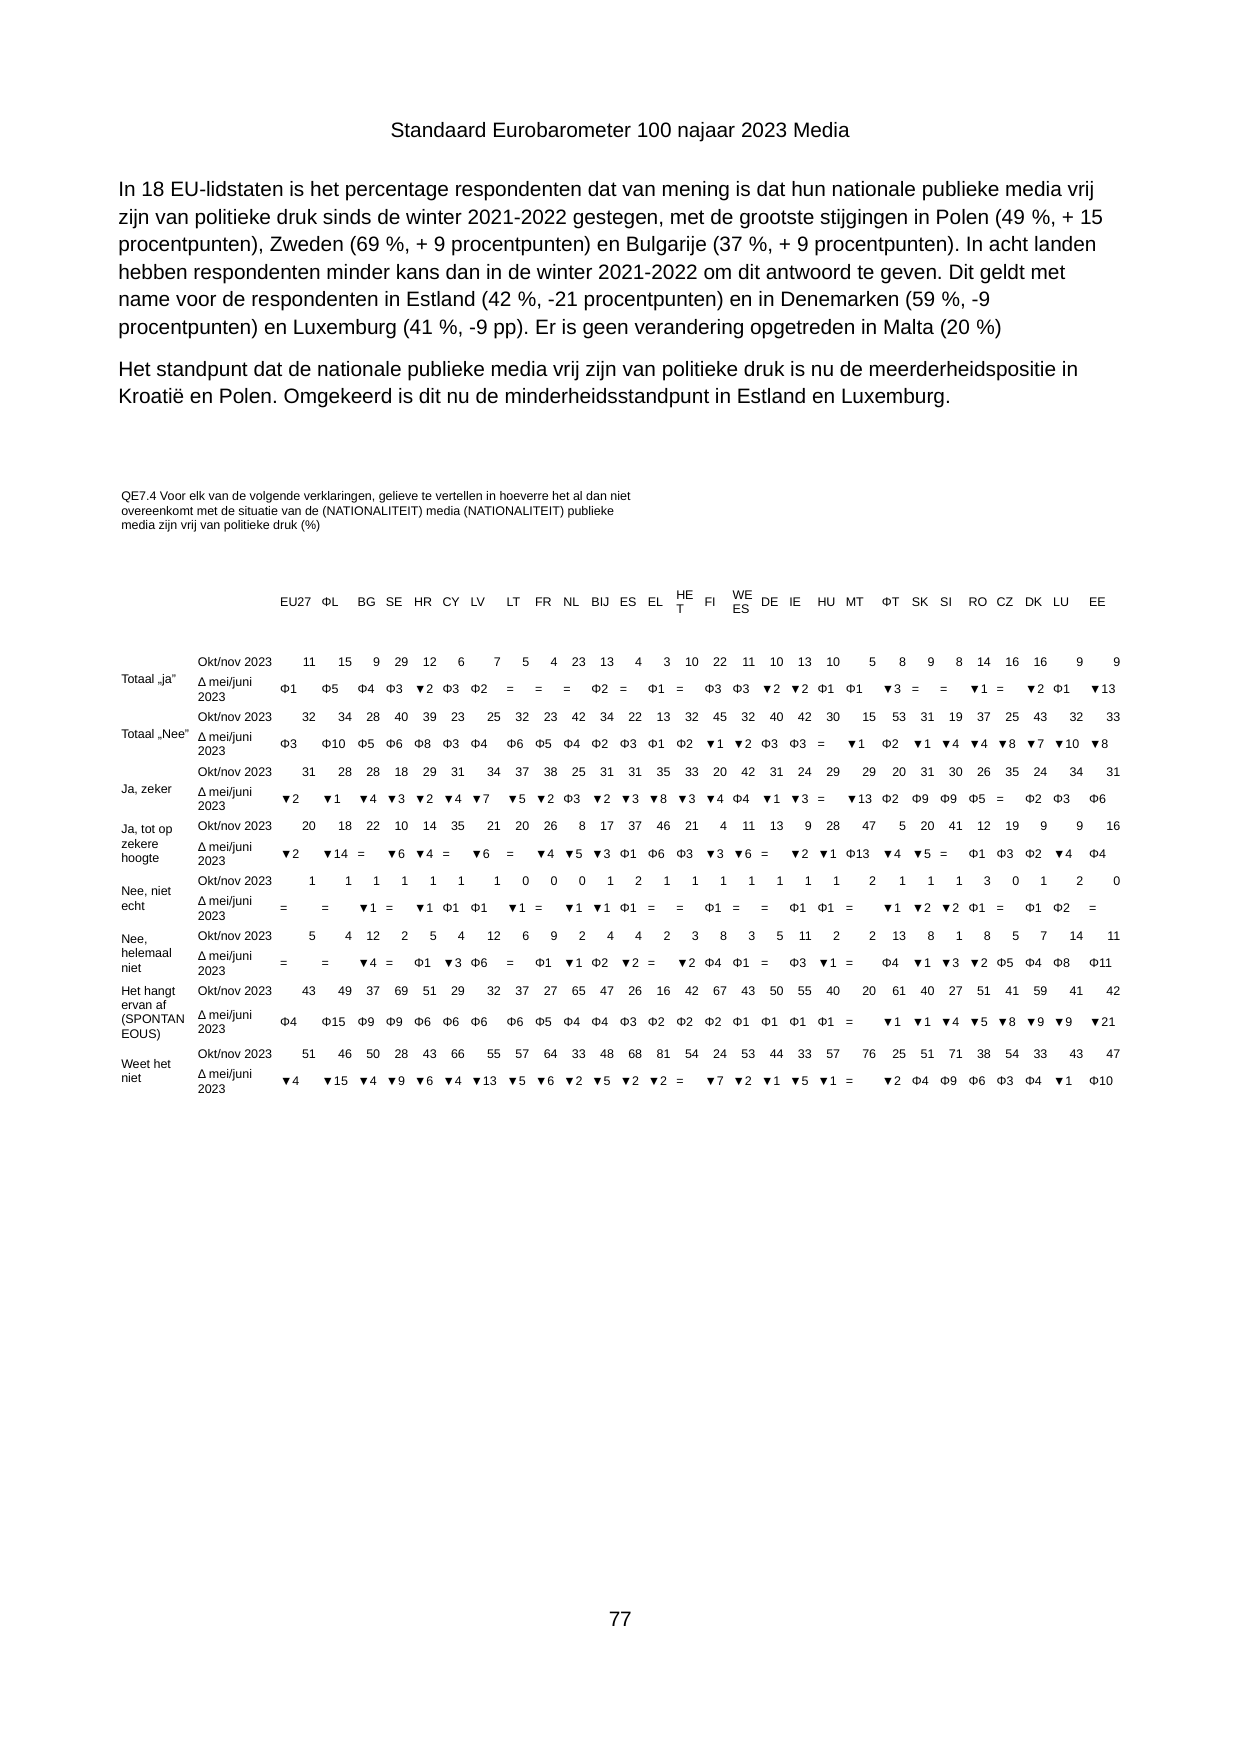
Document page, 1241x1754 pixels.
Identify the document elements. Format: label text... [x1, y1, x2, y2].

table_cell 1 [1022, 871, 1050, 891]
table_cell Φ8 [411, 727, 439, 761]
table_cell [909, 552, 937, 585]
table_cell 9 [355, 652, 383, 672]
table_cell Φ3 [617, 727, 645, 761]
table_header [1050, 468, 1086, 552]
table_cell 55 [786, 980, 814, 1001]
table_cell = [909, 672, 937, 706]
table_cell ▼1 [355, 891, 383, 926]
table_cell [439, 552, 467, 585]
table_cell 22 [701, 652, 729, 672]
table_cell 12 [965, 816, 993, 836]
table_cell ▼4 [411, 836, 439, 871]
table_cell 27 [937, 980, 965, 1001]
table_cell ▼15 [319, 1064, 354, 1098]
table_cell ▼1 [560, 946, 588, 980]
table_cell 38 [965, 1044, 993, 1064]
table_cell Okt/nov 2023 [195, 816, 277, 836]
table_cell ES [617, 585, 645, 619]
table_cell = [645, 946, 673, 980]
table_cell 31 [1086, 761, 1123, 781]
table_cell 29 [411, 761, 439, 781]
table_cell Φ9 [909, 781, 937, 816]
table_cell 1 [468, 871, 503, 891]
table_cell 31 [617, 761, 645, 781]
table_cell 12 [468, 926, 503, 946]
table_cell Φ2 [588, 946, 617, 980]
table_cell ▼10 [1050, 727, 1086, 761]
table_cell [1086, 619, 1123, 652]
table_cell 28 [319, 761, 354, 781]
table_cell 19 [937, 706, 965, 727]
table_cell CY [439, 585, 467, 619]
table_cell Φ1 [1050, 672, 1086, 706]
table_cell 1 [383, 871, 411, 891]
table_cell EL [645, 585, 673, 619]
table_cell ▼6 [383, 836, 411, 871]
table_cell [814, 552, 843, 585]
table_cell ▼3 [879, 672, 909, 706]
table_cell ▼4 [355, 781, 383, 816]
table_cell 13 [758, 816, 786, 836]
table_cell [879, 552, 909, 585]
table_cell ▼1 [965, 672, 993, 706]
table_cell ▼2 [277, 836, 318, 871]
table_cell Okt/nov 2023 [195, 652, 277, 672]
table_cell 55 [468, 1044, 503, 1064]
table_cell Φ1 [814, 672, 843, 706]
table_cell ▼9 [1050, 1001, 1086, 1044]
table_cell 20 [277, 816, 318, 836]
table_cell Φ6 [1086, 781, 1123, 816]
table_cell 4 [617, 926, 645, 946]
table_cell [355, 552, 383, 585]
table_cell ▼4 [937, 727, 965, 761]
table_cell = [843, 1001, 879, 1044]
table_cell Φ2 [1022, 781, 1050, 816]
table_cell 41 [994, 980, 1022, 1001]
table_cell ▼2 [730, 727, 758, 761]
table_cell 35 [439, 816, 467, 836]
table_cell 2 [645, 926, 673, 946]
table_cell 42 [560, 706, 588, 727]
table_cell Φ3 [994, 836, 1022, 871]
table_cell 61 [879, 980, 909, 1001]
table_cell ▼2 [673, 946, 701, 980]
table_cell = [994, 781, 1022, 816]
table_header [758, 468, 786, 552]
table_cell 71 [937, 1044, 965, 1064]
table_cell [560, 619, 588, 652]
table_header [994, 468, 1022, 552]
table_cell DE [758, 585, 786, 619]
table_cell Weet het niet [118, 1044, 195, 1098]
table_cell = [937, 672, 965, 706]
table_cell 16 [645, 980, 673, 1001]
table_cell Okt/nov 2023 [195, 706, 277, 727]
table_cell 31 [909, 706, 937, 727]
table_cell = [617, 672, 645, 706]
table_cell ▼5 [588, 1064, 617, 1098]
table_cell Δ mei/juni 2023 [195, 836, 277, 871]
table_cell 24 [1022, 761, 1050, 781]
table_cell 19 [994, 816, 1022, 836]
table_cell Φ1 [843, 672, 879, 706]
table_cell ▼5 [786, 1064, 814, 1098]
table_cell = [560, 672, 588, 706]
table_cell ▼1 [814, 836, 843, 871]
table_cell 4 [701, 816, 729, 836]
table_cell [617, 619, 645, 652]
table_cell 51 [965, 980, 993, 1001]
table_cell 25 [468, 706, 503, 727]
table_cell 65 [560, 980, 588, 1001]
table_cell Φ1 [786, 891, 814, 926]
table_cell = [645, 891, 673, 926]
table_cell 42 [1086, 980, 1123, 1001]
table_cell 47 [588, 980, 617, 1001]
table_cell Φ9 [937, 1064, 965, 1098]
table_cell [560, 552, 588, 585]
table_cell 47 [843, 816, 879, 836]
table_cell ▼1 [814, 946, 843, 980]
table_cell Okt/nov 2023 [195, 761, 277, 781]
table_cell 57 [814, 1044, 843, 1064]
table_cell 4 [439, 926, 467, 946]
table_cell RO [965, 585, 993, 619]
table_cell Φ5 [994, 946, 1022, 980]
table_cell ▼9 [1022, 1001, 1050, 1044]
table_cell Φ1 [532, 946, 560, 980]
table_cell 31 [758, 761, 786, 781]
table_cell Okt/nov 2023 [195, 871, 277, 891]
table_cell 3 [645, 652, 673, 672]
table_cell Δ mei/juni 2023 [195, 946, 277, 980]
table_cell [383, 552, 411, 585]
table_cell 6 [504, 926, 532, 946]
table_cell [588, 619, 617, 652]
table_cell [504, 552, 532, 585]
table_cell 30 [814, 706, 843, 727]
table_cell 17 [588, 816, 617, 836]
table_cell = [758, 891, 786, 926]
table_cell [1050, 552, 1086, 585]
table_cell ▼1 [504, 891, 532, 926]
table_cell ▼1 [909, 1001, 937, 1044]
text Het standpunt dat de nationale publieke media vrij zijn van politieke druk is nu de meerderheidspositie in Kroatië en Polen. Omgekeerd is dit nu de minderheidsstandpunt in Estland en Luxemburg. [118, 357, 1122, 408]
text In 18 EU-lidstaten is het percentage respondenten dat van mening is dat hun nationale publieke media vrij zijn van politieke druk sinds de winter 2021-2022 gestegen, met de grootste stijgingen in Polen (49 %, + 15 procentpunten), Zweden (69 %, + 9 procentpunten) en Bulgarije (37 %, + 9 procentpunten). In acht landen hebben respondenten minder kans dan in de winter 2021-2022 om dit antwoord te geven. Dit geldt met name voor de respondenten in Estland (42 %, -21 procentpunten) en in Denemarken (59 %, -9 procentpunten) en Luxemburg (41 %, -9 pp). Er is geen verandering opgetreden in Malta (20 %) [118, 177, 1122, 338]
table_cell 8 [909, 926, 937, 946]
table_cell 5 [411, 926, 439, 946]
table_cell 1 [645, 871, 673, 891]
table_cell 51 [909, 1044, 937, 1064]
table_cell ▼5 [560, 836, 588, 871]
table_cell 28 [814, 816, 843, 836]
table_cell [383, 619, 411, 652]
table_cell ▼2 [560, 1064, 588, 1098]
table_cell Φ3 [439, 672, 467, 706]
table_cell 18 [319, 816, 354, 836]
table_cell 28 [383, 1044, 411, 1064]
table_cell = [532, 672, 560, 706]
table_cell SK [909, 585, 937, 619]
table_cell 46 [319, 1044, 354, 1064]
table_cell 42 [673, 980, 701, 1001]
table_cell ▼4 [937, 1001, 965, 1044]
table_cell 39 [411, 706, 439, 727]
table_cell EE [1086, 585, 1123, 619]
table_cell 8 [937, 652, 965, 672]
table_cell Φ1 [758, 1001, 786, 1044]
table_cell [758, 619, 786, 652]
table_cell 24 [701, 1044, 729, 1064]
table_cell 9 [786, 816, 814, 836]
table_cell Ja, zeker [118, 761, 195, 816]
table_cell Φ2 [879, 781, 909, 816]
table_cell 2 [617, 871, 645, 891]
table_cell 48 [588, 1044, 617, 1064]
table_cell ▼4 [277, 1064, 318, 1098]
table_cell Φ4 [701, 946, 729, 980]
table_cell HU [814, 585, 843, 619]
table_header [879, 468, 909, 552]
table_cell 1 [937, 926, 965, 946]
table_cell Φ5 [532, 1001, 560, 1044]
table_cell 1 [879, 871, 909, 891]
table_cell = [504, 672, 532, 706]
table_cell Δ mei/juni 2023 [195, 672, 277, 706]
table_cell HR [411, 585, 439, 619]
table_cell [645, 619, 673, 652]
table_cell = [504, 836, 532, 871]
table_cell = [673, 672, 701, 706]
table_cell 8 [879, 652, 909, 672]
table_cell 37 [504, 761, 532, 781]
table_cell 20 [504, 816, 532, 836]
table_cell LU [1050, 585, 1086, 619]
table_cell Φ1 [786, 1001, 814, 1044]
table_cell [468, 619, 503, 652]
table_cell 31 [588, 761, 617, 781]
table_cell Φ9 [383, 1001, 411, 1044]
table_cell 4 [588, 926, 617, 946]
table_cell 15 [319, 652, 354, 672]
table_cell 10 [814, 652, 843, 672]
table_cell ▼1 [909, 946, 937, 980]
table_cell Φ15 [319, 1001, 354, 1044]
table_cell Nee, helemaal niet [118, 926, 195, 980]
table_cell Totaal „ja” [118, 652, 195, 706]
table_cell 0 [560, 871, 588, 891]
table_cell 25 [879, 1044, 909, 1064]
table_cell ▼7 [1022, 727, 1050, 761]
table_cell = [277, 946, 318, 980]
table_cell 12 [411, 652, 439, 672]
table_cell 32 [468, 980, 503, 1001]
table_cell ▼2 [786, 836, 814, 871]
table_cell 5 [504, 652, 532, 672]
table_cell 9 [1050, 816, 1086, 836]
table_cell Φ4 [909, 1064, 937, 1098]
table_cell 33 [1086, 706, 1123, 727]
table_cell ▼6 [730, 836, 758, 871]
table_cell = [319, 946, 354, 980]
table_cell [786, 552, 814, 585]
table_cell [439, 619, 467, 652]
table_cell ▼4 [355, 1064, 383, 1098]
table_cell 10 [383, 816, 411, 836]
table_cell 21 [673, 816, 701, 836]
table_cell [758, 552, 786, 585]
table_cell ▼6 [468, 836, 503, 871]
table_cell 20 [701, 761, 729, 781]
table_cell = [843, 891, 879, 926]
table_cell [1022, 619, 1050, 652]
table_cell 42 [786, 706, 814, 727]
table_cell [277, 619, 318, 652]
table_cell Φ6 [411, 1001, 439, 1044]
table_cell ▼1 [411, 891, 439, 926]
table_cell 43 [277, 980, 318, 1001]
table_cell ▼3 [937, 946, 965, 980]
table_cell 33 [1022, 1044, 1050, 1064]
table_cell 33 [786, 1044, 814, 1064]
table_cell ▼4 [879, 836, 909, 871]
table_cell DK [1022, 585, 1050, 619]
table_cell = [843, 946, 879, 980]
table_cell 9 [532, 926, 560, 946]
table_cell ▼2 [617, 1064, 645, 1098]
table_cell Φ6 [965, 1064, 993, 1098]
table_cell [118, 585, 195, 619]
table_cell 5 [879, 816, 909, 836]
table_cell 51 [411, 980, 439, 1001]
table_cell 14 [411, 816, 439, 836]
table_cell [730, 552, 758, 585]
table_cell 32 [504, 706, 532, 727]
table_cell [937, 552, 965, 585]
table_cell 28 [355, 761, 383, 781]
table_cell 16 [1022, 652, 1050, 672]
table_cell ▼7 [701, 1064, 729, 1098]
table_cell ▼1 [758, 781, 786, 816]
table_cell ▼2 [277, 781, 318, 816]
table_cell 41 [1050, 980, 1086, 1001]
table_cell Φ3 [560, 781, 588, 816]
table_cell 1 [277, 871, 318, 891]
table_header [814, 468, 843, 552]
table_cell Φ5 [355, 727, 383, 761]
table_cell [786, 619, 814, 652]
table_cell Φ9 [355, 1001, 383, 1044]
table_cell ▼2 [909, 891, 937, 926]
table_cell [195, 585, 277, 619]
table_cell 16 [1086, 816, 1123, 836]
table_cell [730, 619, 758, 652]
table_cell [673, 619, 701, 652]
table_cell 31 [909, 761, 937, 781]
table_cell 27 [532, 980, 560, 1001]
table_cell Φ3 [701, 672, 729, 706]
table_cell ▼1 [879, 891, 909, 926]
table_cell 1 [937, 871, 965, 891]
table_cell ▼1 [909, 727, 937, 761]
table_cell [1050, 619, 1086, 652]
table_cell = [814, 727, 843, 761]
table_cell 67 [701, 980, 729, 1001]
table_cell Φ4 [1022, 946, 1050, 980]
table_cell = [843, 1064, 879, 1098]
table_cell 10 [673, 652, 701, 672]
table_cell = [937, 836, 965, 871]
table_cell [645, 552, 673, 585]
table_cell 29 [383, 652, 411, 672]
table_cell [937, 619, 965, 652]
table_cell 25 [994, 706, 1022, 727]
table_cell ▼3 [701, 836, 729, 871]
table_cell ▼1 [814, 1064, 843, 1098]
table_cell [617, 552, 645, 585]
table_cell NL [560, 585, 588, 619]
table_cell ▼2 [532, 781, 560, 816]
table_cell 9 [1022, 816, 1050, 836]
table_cell 4 [617, 652, 645, 672]
table_cell SE [383, 585, 411, 619]
table_cell Φ2 [673, 1001, 701, 1044]
table_cell 43 [411, 1044, 439, 1064]
table_cell = [355, 836, 383, 871]
table_cell Φ10 [1086, 1064, 1123, 1098]
table_cell Okt/nov 2023 [195, 980, 277, 1001]
table_cell ▼13 [843, 781, 879, 816]
table_cell 32 [1050, 706, 1086, 727]
table_cell ▼1 [1050, 1064, 1086, 1098]
table_cell Φ3 [277, 727, 318, 761]
table_cell = [532, 891, 560, 926]
table_cell 2 [843, 926, 879, 946]
table_cell 24 [786, 761, 814, 781]
table_cell 35 [994, 761, 1022, 781]
table_cell Φ6 [468, 1001, 503, 1044]
table_cell 32 [673, 706, 701, 727]
table_cell 1 [355, 871, 383, 891]
table_cell ▼1 [758, 1064, 786, 1098]
table_cell Φ3 [730, 672, 758, 706]
table_cell 2 [843, 871, 879, 891]
table_cell SI [937, 585, 965, 619]
table_cell [277, 552, 318, 585]
table_cell 2 [383, 926, 411, 946]
table_cell 23 [532, 706, 560, 727]
table_cell [411, 552, 439, 585]
table_cell ▼5 [504, 1064, 532, 1098]
table_cell Φ4 [560, 1001, 588, 1044]
table_cell Φ5 [319, 672, 354, 706]
table_cell [1022, 552, 1050, 585]
table_cell [532, 619, 560, 652]
table_cell Φ2 [879, 727, 909, 761]
table_cell 34 [468, 761, 503, 781]
table_cell 51 [277, 1044, 318, 1064]
table_cell 37 [617, 816, 645, 836]
table_cell Φ2 [701, 1001, 729, 1044]
table_cell 81 [645, 1044, 673, 1064]
table_cell 5 [994, 926, 1022, 946]
table_cell 40 [383, 706, 411, 727]
table_cell 59 [1022, 980, 1050, 1001]
table_cell 22 [355, 816, 383, 836]
table_cell 45 [701, 706, 729, 727]
table_cell 1 [701, 871, 729, 891]
table_cell 68 [617, 1044, 645, 1064]
table_header [673, 468, 701, 552]
table_cell [701, 552, 729, 585]
table_cell 7 [1022, 926, 1050, 946]
table_cell 66 [439, 1044, 467, 1064]
table_cell Φ1 [439, 891, 467, 926]
table_cell 13 [645, 706, 673, 727]
table_cell 14 [965, 652, 993, 672]
table_cell Φ2 [468, 672, 503, 706]
table_cell MT [843, 585, 879, 619]
table_cell ▼8 [994, 727, 1022, 761]
table_header [843, 468, 879, 552]
table_cell Φ2 [588, 672, 617, 706]
table_cell 44 [758, 1044, 786, 1064]
table_cell 1 [786, 871, 814, 891]
table_cell [994, 619, 1022, 652]
table_cell 40 [909, 980, 937, 1001]
table_cell 10 [758, 652, 786, 672]
table_cell [994, 552, 1022, 585]
table_cell 8 [701, 926, 729, 946]
table_cell ▼13 [1086, 672, 1123, 706]
table_cell ▼1 [843, 727, 879, 761]
table_cell ▼2 [730, 1064, 758, 1098]
table_cell ▼7 [468, 781, 503, 816]
table_cell = [504, 946, 532, 980]
table_cell Δ mei/juni 2023 [195, 891, 277, 926]
table_cell CZ [994, 585, 1022, 619]
table_cell 13 [786, 652, 814, 672]
table_cell ▼1 [560, 891, 588, 926]
table_cell ▼3 [588, 836, 617, 871]
table_cell Φ9 [937, 781, 965, 816]
table_cell = [814, 781, 843, 816]
table_cell Φ3 [994, 1064, 1022, 1098]
table_cell Φ4 [468, 727, 503, 761]
table_header [786, 468, 814, 552]
table_cell Φ1 [730, 946, 758, 980]
table_cell Φ6 [504, 1001, 532, 1044]
table_cell ▼14 [319, 836, 354, 871]
table_cell ▼3 [383, 781, 411, 816]
table_cell ▼6 [532, 1064, 560, 1098]
table_cell LT [504, 585, 532, 619]
table_cell LV [468, 585, 503, 619]
table_cell Φ3 [673, 836, 701, 871]
table_cell 16 [994, 652, 1022, 672]
table_cell 2 [814, 926, 843, 946]
table_cell 5 [277, 926, 318, 946]
table_cell Φ1 [617, 836, 645, 871]
table_cell 20 [843, 980, 879, 1001]
table_cell Φ1 [277, 672, 318, 706]
table_cell 50 [355, 1044, 383, 1064]
table_cell Δ mei/juni 2023 [195, 1064, 277, 1098]
table_header [909, 468, 937, 552]
table_cell = [758, 946, 786, 980]
table_cell ▼5 [504, 781, 532, 816]
table_cell ▼8 [994, 1001, 1022, 1044]
table_cell 1 [411, 871, 439, 891]
table_cell = [439, 836, 467, 871]
table_cell 29 [439, 980, 467, 1001]
table_cell [504, 619, 532, 652]
table_cell 2 [1050, 871, 1086, 891]
table_cell 12 [355, 926, 383, 946]
table_cell 26 [617, 980, 645, 1001]
table_cell FI [701, 585, 729, 619]
table_cell [118, 619, 195, 652]
table_cell [588, 552, 617, 585]
table_cell ▼1 [588, 891, 617, 926]
table_cell WEES [730, 585, 758, 619]
table_cell 1 [730, 871, 758, 891]
table_cell ▼2 [411, 781, 439, 816]
table_cell ▼4 [1050, 836, 1086, 871]
table_cell 21 [468, 816, 503, 836]
table_cell Φ4 [277, 1001, 318, 1044]
table_cell 1 [319, 871, 354, 891]
table_cell HET [673, 585, 701, 619]
table_cell Φ10 [319, 727, 354, 761]
table_cell ▼6 [411, 1064, 439, 1098]
table_cell 29 [843, 761, 879, 781]
table_header QE7.4 Voor elk van de volgende verklaringen, gelieve te vertellen in hoeverre het al dan niet overeenkomt met de situatie van de (NATIONALITEIT) media (NATIONALITEIT) publieke media zijn vrij van politieke druk (%) [118, 468, 645, 552]
table_cell 35 [645, 761, 673, 781]
table_cell ▼5 [909, 836, 937, 871]
table_cell [195, 552, 277, 585]
table_cell 57 [504, 1044, 532, 1064]
table_cell Φ2 [588, 727, 617, 761]
table_cell ▼2 [1022, 672, 1050, 706]
table_cell 0 [1086, 871, 1123, 891]
table_cell Φ1 [701, 891, 729, 926]
table_cell 31 [277, 761, 318, 781]
table_cell Φ1 [411, 946, 439, 980]
table_cell BG [355, 585, 383, 619]
table_cell BIJ [588, 585, 617, 619]
table_cell 43 [1022, 706, 1050, 727]
table_cell 11 [1086, 926, 1123, 946]
table_cell Φ3 [1050, 781, 1086, 816]
table_cell Φ4 [730, 781, 758, 816]
table_cell ▼3 [673, 781, 701, 816]
table_cell [814, 619, 843, 652]
table_cell Φ5 [965, 781, 993, 816]
table_cell 22 [617, 706, 645, 727]
table_cell 43 [730, 980, 758, 1001]
table_cell ▼5 [965, 1001, 993, 1044]
table_cell Δ mei/juni 2023 [195, 727, 277, 761]
table_cell 23 [439, 706, 467, 727]
table_header [1086, 468, 1123, 552]
table_cell Φ1 [1022, 891, 1050, 926]
table_cell = [319, 891, 354, 926]
table_cell 1 [814, 871, 843, 891]
table_cell Φ6 [504, 727, 532, 761]
table_header [937, 468, 965, 552]
table_cell Φ1 [965, 836, 993, 871]
table_cell 54 [994, 1044, 1022, 1064]
table_cell Φ8 [1050, 946, 1086, 980]
table_cell [355, 619, 383, 652]
table_cell = [1086, 891, 1123, 926]
table_cell ▼3 [786, 781, 814, 816]
table_header [701, 468, 729, 552]
table_cell = [758, 836, 786, 871]
table_cell Φ3 [383, 672, 411, 706]
table_cell ▼2 [645, 1064, 673, 1098]
table_cell 30 [937, 761, 965, 781]
table_cell [1086, 552, 1123, 585]
table_cell ▼8 [645, 781, 673, 816]
table_cell 7 [468, 652, 503, 672]
table_cell Φ6 [439, 1001, 467, 1044]
table_cell ▼3 [617, 781, 645, 816]
table_cell 32 [730, 706, 758, 727]
table_cell Φ4 [560, 727, 588, 761]
table_header [730, 468, 758, 552]
table_cell ▼4 [439, 1064, 467, 1098]
table_cell [195, 619, 277, 652]
table_cell = [383, 891, 411, 926]
table_cell 1 [909, 871, 937, 891]
table_cell Δ mei/juni 2023 [195, 781, 277, 816]
table_cell Φ6 [645, 836, 673, 871]
table_cell 3 [965, 871, 993, 891]
table_cell = [730, 891, 758, 926]
table_cell Φ2 [1022, 836, 1050, 871]
table_cell 9 [1050, 652, 1086, 672]
table_cell 49 [319, 980, 354, 1001]
table_cell ▼4 [439, 781, 467, 816]
table_cell 23 [560, 652, 588, 672]
table_cell [319, 552, 354, 585]
table_cell 11 [786, 926, 814, 946]
table_cell Φ1 [814, 1001, 843, 1044]
table_cell 11 [730, 816, 758, 836]
table_cell 34 [1050, 761, 1086, 781]
table_cell EU27 [277, 585, 318, 619]
table_cell ΦT [879, 585, 909, 619]
table_cell ▼9 [383, 1064, 411, 1098]
table_cell Φ1 [468, 891, 503, 926]
table_cell ▼1 [701, 727, 729, 761]
table_cell Φ4 [1022, 1064, 1050, 1098]
table_cell 4 [532, 652, 560, 672]
table_cell 15 [843, 706, 879, 727]
table_cell Okt/nov 2023 [195, 1044, 277, 1064]
table_cell Okt/nov 2023 [195, 926, 277, 946]
table_cell 31 [439, 761, 467, 781]
table_cell 26 [965, 761, 993, 781]
table_cell Φ2 [1050, 891, 1086, 926]
table_cell Φ6 [468, 946, 503, 980]
table_cell = [277, 891, 318, 926]
table_cell ▼2 [617, 946, 645, 980]
table_cell 5 [843, 652, 879, 672]
table_cell 1 [673, 871, 701, 891]
table_cell Φ3 [758, 727, 786, 761]
table_cell Φ4 [355, 672, 383, 706]
table_cell 14 [1050, 926, 1086, 946]
table_cell ▼8 [1086, 727, 1123, 761]
table_cell [843, 619, 879, 652]
table_cell 9 [909, 652, 937, 672]
table_cell 40 [814, 980, 843, 1001]
table_cell 53 [879, 706, 909, 727]
table_cell ▼2 [965, 946, 993, 980]
table_cell Φ3 [617, 1001, 645, 1044]
table_cell ▼4 [701, 781, 729, 816]
table_cell 69 [383, 980, 411, 1001]
table_cell 1 [588, 871, 617, 891]
table_cell Φ1 [645, 727, 673, 761]
table_header [645, 468, 673, 552]
table_cell Φ4 [1086, 836, 1123, 871]
table_cell IE [786, 585, 814, 619]
table_cell ▼2 [758, 672, 786, 706]
table_cell [701, 619, 729, 652]
table_cell Φ11 [1086, 946, 1123, 980]
table_cell Het hangt ervan af (SPONTANEOUS) [118, 980, 195, 1044]
table_cell [532, 552, 560, 585]
table_cell Φ1 [730, 1001, 758, 1044]
table_cell [965, 619, 993, 652]
table_cell 11 [277, 652, 318, 672]
table_cell 0 [504, 871, 532, 891]
table_cell 37 [965, 706, 993, 727]
table_cell 29 [814, 761, 843, 781]
table_cell 26 [532, 816, 560, 836]
table_cell Φ3 [786, 946, 814, 980]
table_cell ▼13 [468, 1064, 503, 1098]
table_cell = [383, 946, 411, 980]
table_cell 11 [730, 652, 758, 672]
table_cell [909, 619, 937, 652]
table_cell Φ4 [879, 946, 909, 980]
table_cell 28 [355, 706, 383, 727]
table_cell Δ mei/juni 2023 [195, 1001, 277, 1044]
table_cell ▼21 [1086, 1001, 1123, 1044]
table_cell [673, 552, 701, 585]
table_cell 3 [730, 926, 758, 946]
table_cell ▼2 [411, 672, 439, 706]
table_cell [468, 552, 503, 585]
table_cell [879, 619, 909, 652]
table_cell 32 [277, 706, 318, 727]
table_cell 9 [1086, 652, 1123, 672]
table_cell 46 [645, 816, 673, 836]
table_cell Totaal „Nee” [118, 706, 195, 761]
table_cell 64 [532, 1044, 560, 1064]
table_cell Φ5 [532, 727, 560, 761]
table_cell [965, 552, 993, 585]
table_cell ▼4 [532, 836, 560, 871]
table_cell 34 [588, 706, 617, 727]
table_cell 37 [355, 980, 383, 1001]
table_cell 41 [937, 816, 965, 836]
table_cell Φ1 [645, 672, 673, 706]
table_cell 1 [758, 871, 786, 891]
table_cell ΦL [319, 585, 354, 619]
table_cell Φ2 [673, 727, 701, 761]
table_cell 76 [843, 1044, 879, 1064]
table_cell 4 [319, 926, 354, 946]
table_cell ▼4 [965, 727, 993, 761]
table_cell Φ3 [786, 727, 814, 761]
table_cell 50 [758, 980, 786, 1001]
table_cell ▼2 [879, 1064, 909, 1098]
table_cell Φ6 [383, 727, 411, 761]
table_cell Φ3 [439, 727, 467, 761]
table_cell 34 [319, 706, 354, 727]
table_cell Φ1 [617, 891, 645, 926]
table_cell Ja, tot op zekere hoogte [118, 816, 195, 871]
table_cell 8 [560, 816, 588, 836]
table_cell [843, 552, 879, 585]
table_cell 0 [532, 871, 560, 891]
table_cell Φ13 [843, 836, 879, 871]
table_cell [118, 552, 195, 585]
table_cell ▼2 [786, 672, 814, 706]
table_cell Φ2 [645, 1001, 673, 1044]
table_cell 20 [909, 816, 937, 836]
table_cell 13 [879, 926, 909, 946]
table_cell ▼1 [319, 781, 354, 816]
table_cell Φ1 [965, 891, 993, 926]
table_cell 5 [758, 926, 786, 946]
table_cell ▼2 [588, 781, 617, 816]
table_cell ▼4 [355, 946, 383, 980]
table_cell 6 [439, 652, 467, 672]
table_cell = [994, 891, 1022, 926]
table_cell 38 [532, 761, 560, 781]
table_cell 8 [965, 926, 993, 946]
table_cell 25 [560, 761, 588, 781]
table_cell = [673, 1064, 701, 1098]
table_cell 1 [439, 871, 467, 891]
table_cell Nee, niet echt [118, 871, 195, 926]
table_cell 2 [560, 926, 588, 946]
table_cell = [673, 891, 701, 926]
table_header [965, 468, 993, 552]
table_cell = [994, 672, 1022, 706]
table_cell 43 [1050, 1044, 1086, 1064]
table_cell [319, 619, 354, 652]
table_cell 54 [673, 1044, 701, 1064]
table_cell Φ1 [814, 891, 843, 926]
table_cell FR [532, 585, 560, 619]
table_cell [411, 619, 439, 652]
table_cell 47 [1086, 1044, 1123, 1064]
table_cell 20 [879, 761, 909, 781]
table_cell 3 [673, 926, 701, 946]
table_cell 42 [730, 761, 758, 781]
table_cell Φ4 [588, 1001, 617, 1044]
table_cell 18 [383, 761, 411, 781]
table_cell ▼3 [439, 946, 467, 980]
table_cell 33 [560, 1044, 588, 1064]
table_cell 53 [730, 1044, 758, 1064]
table_cell 13 [588, 652, 617, 672]
table_cell ▼2 [937, 891, 965, 926]
table_cell 37 [504, 980, 532, 1001]
table_header [1022, 468, 1050, 552]
table_cell 0 [994, 871, 1022, 891]
table_cell 33 [673, 761, 701, 781]
table_cell 40 [758, 706, 786, 727]
table_cell ▼1 [879, 1001, 909, 1044]
